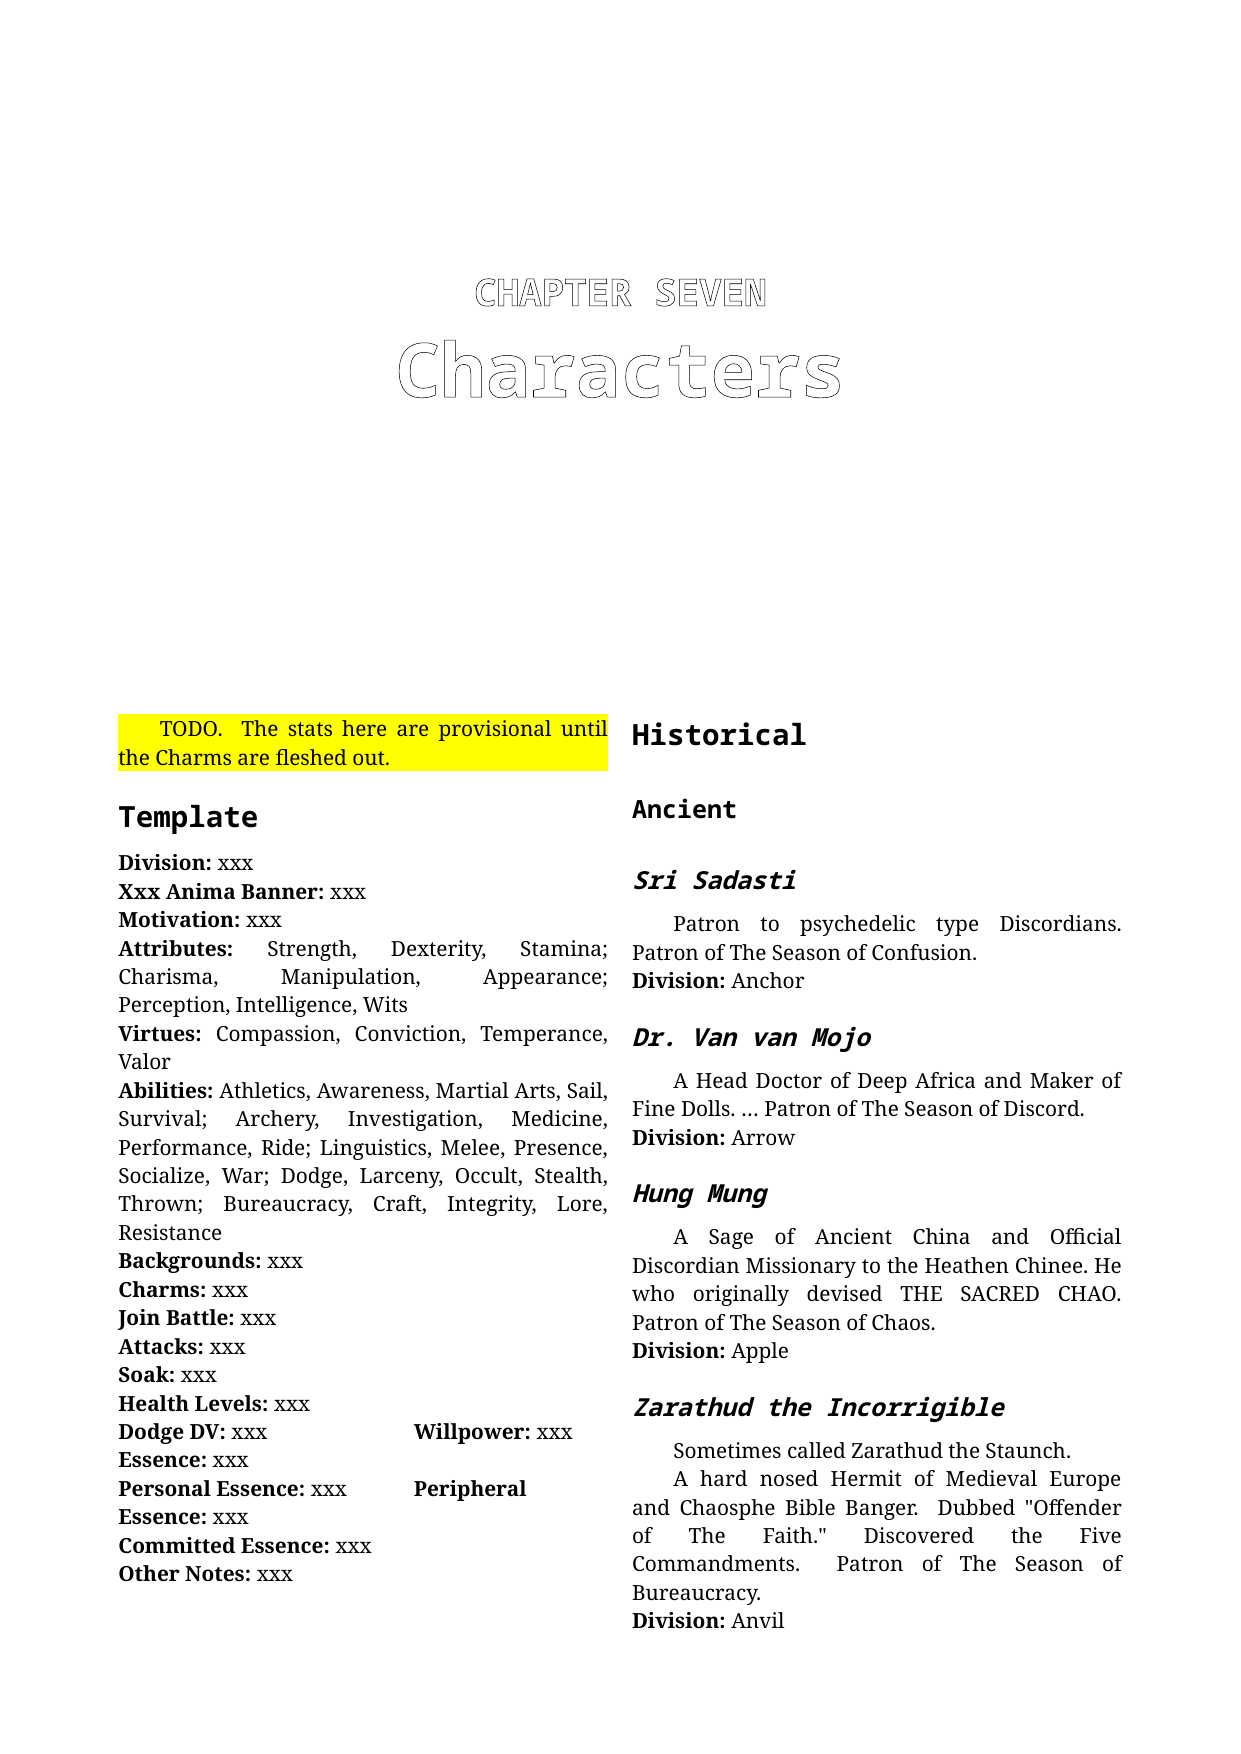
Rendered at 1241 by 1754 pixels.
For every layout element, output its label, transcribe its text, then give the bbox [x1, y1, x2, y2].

text Join Battle: xxx [118, 1303, 608, 1332]
text Personal Essence: xxx Peripheral Essence: xxx [118, 1474, 608, 1531]
title Characters [118, 317, 1122, 419]
text A Head Doctor of Deep Africa and Maker of Fine Dolls. … Patron of The Season of Discord. [632, 1066, 1122, 1123]
subtitle Hung Mung [632, 1176, 1122, 1210]
text A hard nosed Hermit of Medieval Europe and Chaosphe Bible Banger. Dubbed "Offender of The Faith." Discovered the Five Commandments. Patron of The Season of Bureaucracy. [632, 1464, 1122, 1606]
text Division: xxx [118, 848, 608, 877]
text Xxx Anima Banner: xxx [118, 877, 608, 905]
subtitle Ancient [632, 791, 1122, 826]
text Charms: xxx [118, 1275, 608, 1303]
text Patron to psychedelic type Discordians. Patron of The Season of Confusion. [632, 909, 1122, 966]
text Backgrounds: xxx [118, 1246, 608, 1275]
text Essence: xxx [118, 1446, 608, 1474]
text Virtues: Compassion, Conviction, Temperance, Valor [118, 1019, 608, 1076]
subtitle Dr. Van van Mojo [632, 1019, 1122, 1053]
text Division: Arrow [632, 1123, 1122, 1151]
text Division: Anchor [632, 966, 1122, 994]
text Dodge DV: xxx Willpower: xxx [118, 1417, 608, 1446]
text Other Notes: xxx [118, 1559, 608, 1588]
text Motivation: xxx [118, 905, 608, 934]
text Soak: xxx [118, 1360, 608, 1389]
text Attributes: Strength, Dexterity, Stamina; Charisma, Manipulation, Appearance; Perception, Intelligence, Wits [118, 934, 608, 1019]
text Sometimes called Zarathud the Staunch. [632, 1436, 1122, 1464]
subtitle Sri Sadasti [632, 863, 1122, 897]
text A Sage of Ancient China and Official Discordian Missionary to the Heathen Chinee. He who originally devised THE SACRED CHAO. Patron of The Season of Chaos. [632, 1222, 1122, 1336]
subtitle Zarathud the Incorrigible [632, 1389, 1122, 1423]
subtitle Historical [632, 714, 1122, 754]
text Abilities: Athletics, Awareness, Martial Arts, Sail, Survival; Archery, Investigation, Medicine, Performance, Ride; Linguistics, Melee, Presence, Socialize, War; Dodge, Larceny, Occult, Stealth, Thrown; Bureaucracy, Craft, Integrity, Lore, Resistance [118, 1076, 608, 1246]
title Chapter Seven [118, 266, 1122, 317]
subtitle Template [118, 796, 608, 836]
text Attacks: xxx [118, 1332, 608, 1360]
text Committed Essence: xxx [118, 1531, 608, 1559]
text Division: Anvil [632, 1606, 1122, 1635]
text Division: Apple [632, 1336, 1122, 1364]
text TODO. The stats here are provisional until the Charms are fleshed out. [118, 714, 608, 771]
text Health Levels: xxx [118, 1389, 608, 1417]
